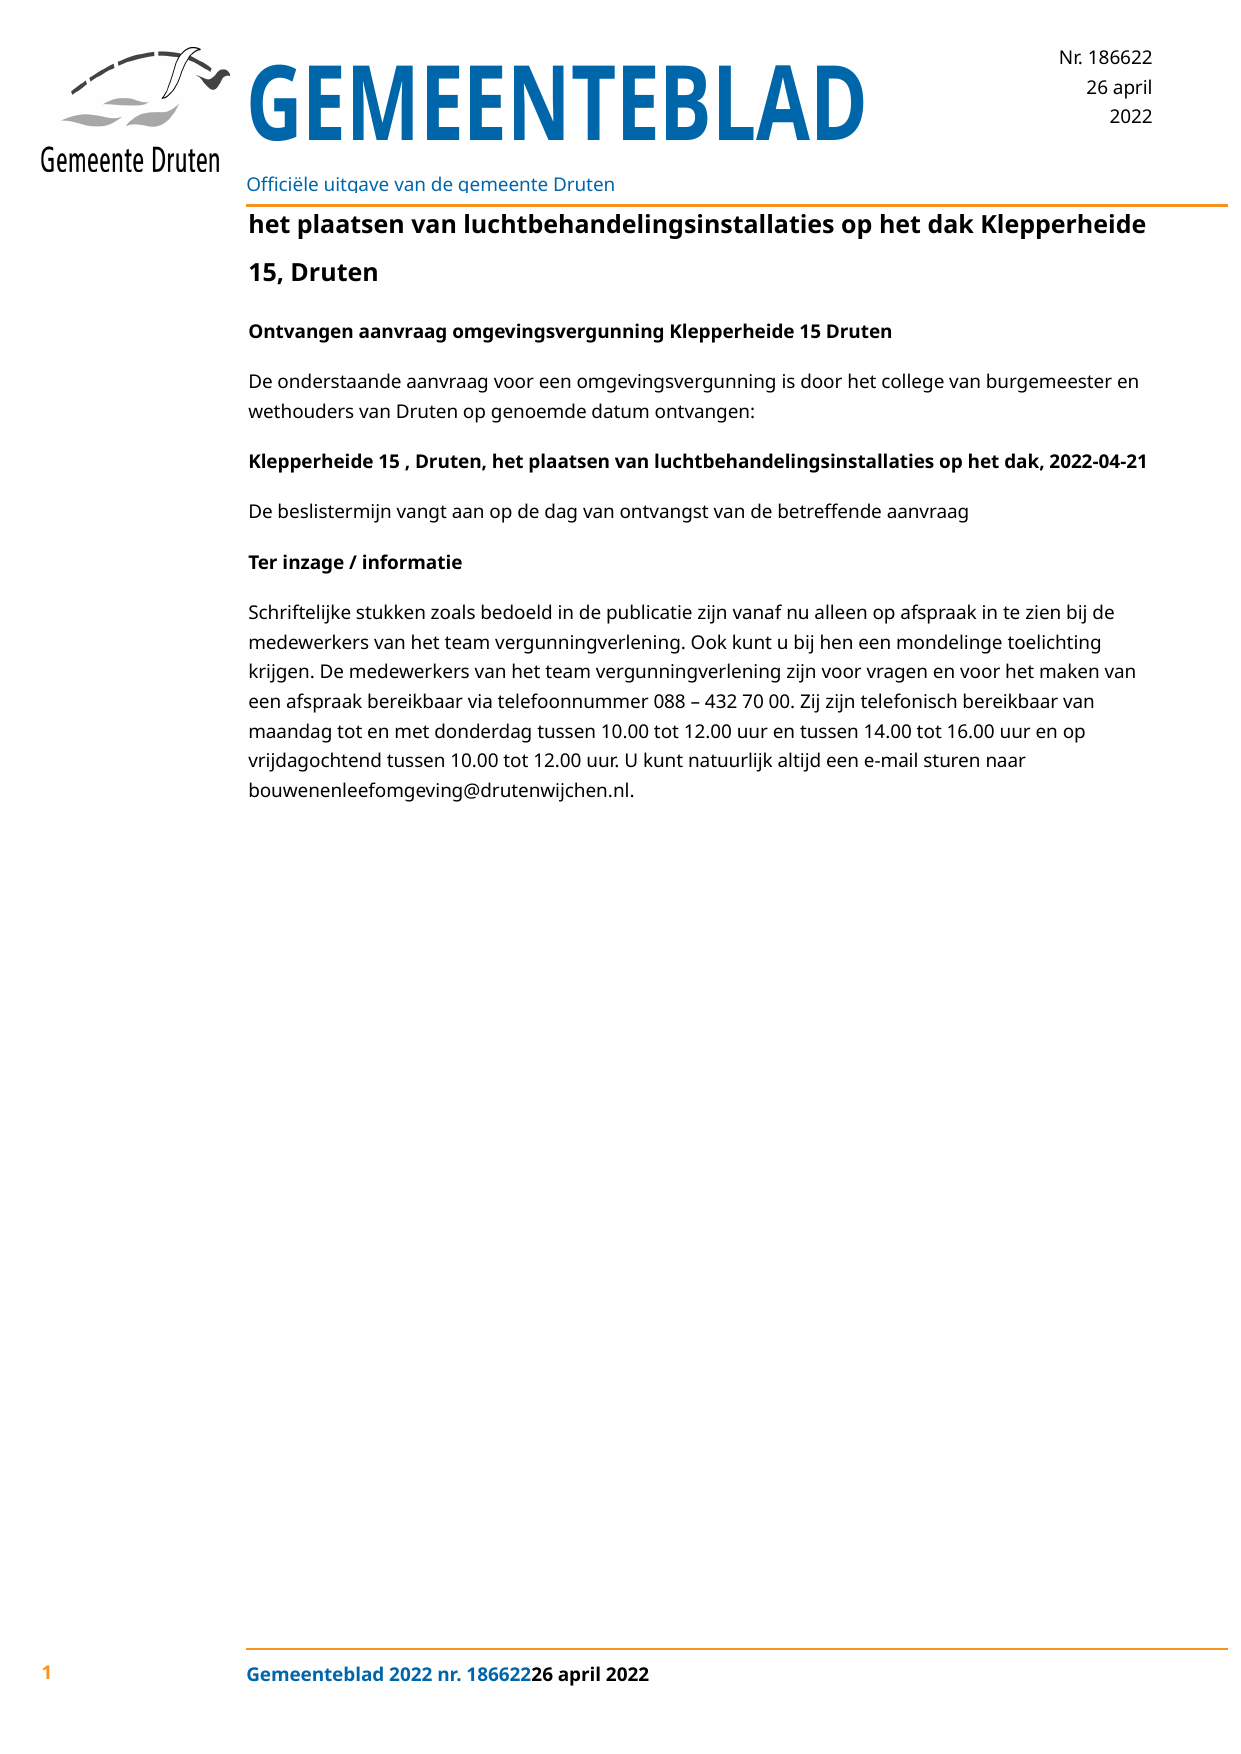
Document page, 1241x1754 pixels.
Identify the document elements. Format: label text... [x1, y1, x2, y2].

text het plaatsen van luchtbehandelingsinstallaties op het dak Klepperheide 15, Druten [248, 207, 1152, 288]
text De beslistermijn vangt aan op de dag van ontvangst van de betreffende aanvraag [248, 499, 1152, 524]
text Ter inzage / informatie [248, 549, 1152, 575]
text De onderstaande aanvraag voor een omgevingsvergunning is door het college van burgemeester en wethouders van Druten op genoemde datum ontvangen: [248, 368, 1152, 424]
text Schriftelijke stukken zoals bedoeld in de publicatie zijn vanaf nu alleen op afspraak in te zien bij de medewerkers van het team vergunningverlening. Ook kunt u bij hen een mondelinge toelichting krijgen. De medewerkers van het team vergunningverlening zijn voor vragen en voor het maken van een afspraak bereikbaar via telefoonnummer 088 – 432 70 00. Zij zijn telefonisch bereikbaar van maandag tot en met donderdag tussen 10.00 tot 12.00 uur en tussen 14.00 tot 16.00 uur en op vrijdagochtend tussen 10.00 tot 12.00 uur. U kunt natuurlijk altijd een e-mail sturen naar bouwenenleefomgeving@drutenwijchen.nl. [248, 599, 1152, 803]
picture [41, 47, 231, 172]
text Ontvangen aanvraag omgevingsvergunning Klepperheide 15 Druten [248, 318, 1152, 344]
text Klepperheide 15 , Druten, het plaatsen van luchtbehandelingsinstallaties op het dak, 2022-04-21 [248, 448, 1152, 474]
